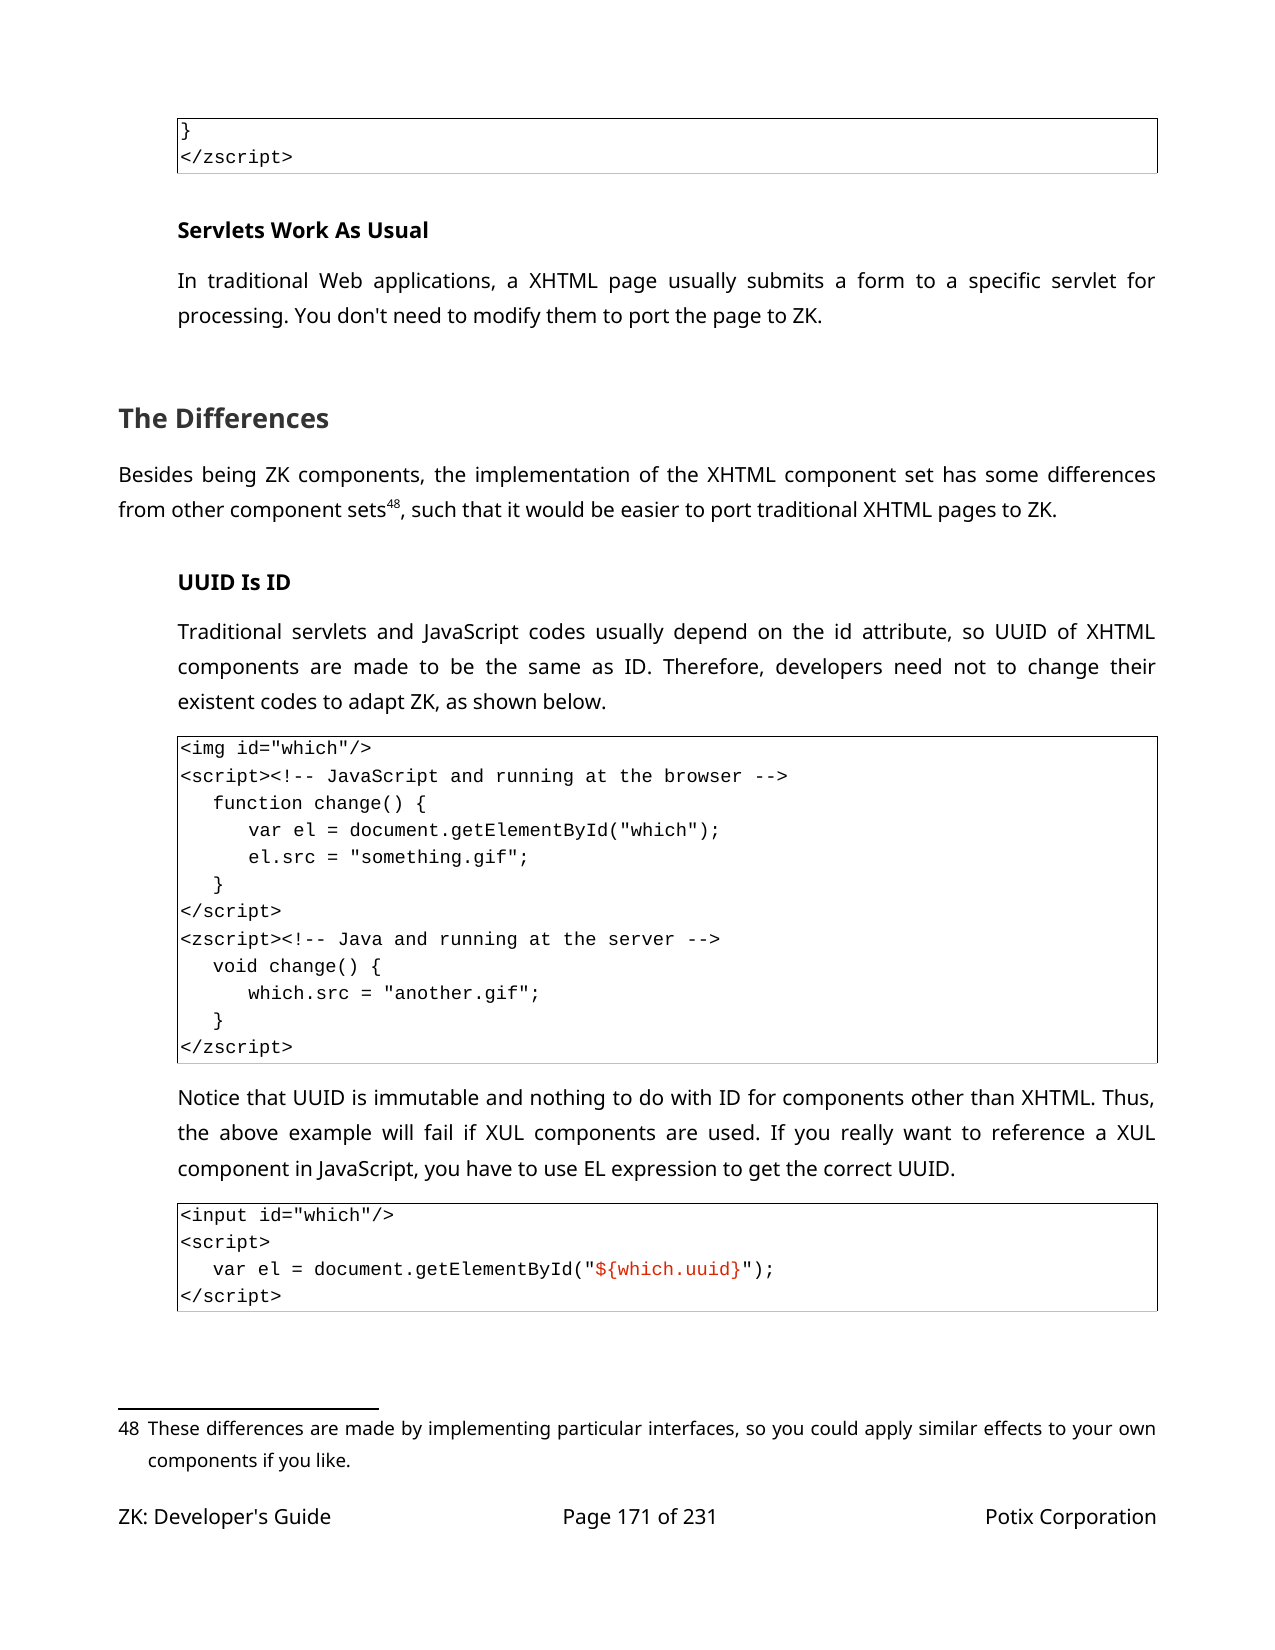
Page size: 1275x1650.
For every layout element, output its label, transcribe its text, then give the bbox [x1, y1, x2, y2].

text </script> [178, 1284, 1157, 1311]
text which.src = "another.gif"; [178, 981, 1157, 1005]
text Besides being ZK components, the implementation of the XHTML component set has some differences from other component sets, such that it would be easier to port traditional XHTML pages to ZK. [118, 460, 1157, 524]
subtitle UUID Is ID [177, 566, 1157, 596]
text var el = document.getElementById("which"); [178, 818, 1157, 842]
text void change() { [178, 954, 1157, 978]
subtitle Servlets Work As Usual [177, 215, 1157, 245]
text </zscript> [178, 1035, 1157, 1063]
text <input id="which"/> [178, 1204, 1157, 1227]
text In traditional Web applications, a XHTML page usually submits a form to a specific servlet for processing. You don't need to modify them to port the page to ZK. [177, 266, 1157, 329]
text These differences are made by implementing particular interfaces, so you could apply similar effects to your own components if you like. [118, 1416, 1157, 1473]
text } [178, 872, 1157, 896]
text var el = document.getElementById("${which.uuid}"); [178, 1257, 1157, 1281]
text <script><!-- JavaScript and running at the browser --> [178, 763, 1157, 788]
text <img id="which"/> [178, 737, 1157, 761]
text function change() { [178, 791, 1157, 815]
text Notice that UUID is immutable and nothing to do with ID for components other than XHTML. Thus, the above example will fail if XUL components are used. If you really want to reference a XUL component in JavaScript, you have to use EL expression to get the correct UUID. [177, 1083, 1157, 1182]
text <zscript><!-- Java and running at the server --> [178, 927, 1157, 951]
text <script> [178, 1230, 1157, 1254]
subtitle The Differences [118, 400, 1157, 437]
text </zscript> [178, 145, 1157, 173]
text } [178, 119, 1157, 142]
text Traditional servlets and JavaScript codes usually depend on the id attribute, so UUID of XHTML components are made to be the same as ID. Therefore, developers need not to change their existent codes to adapt ZK, as shown below. [177, 617, 1157, 716]
text </script> [178, 899, 1157, 924]
text el.src = "something.gif"; [178, 845, 1157, 869]
text } [178, 1008, 1157, 1032]
